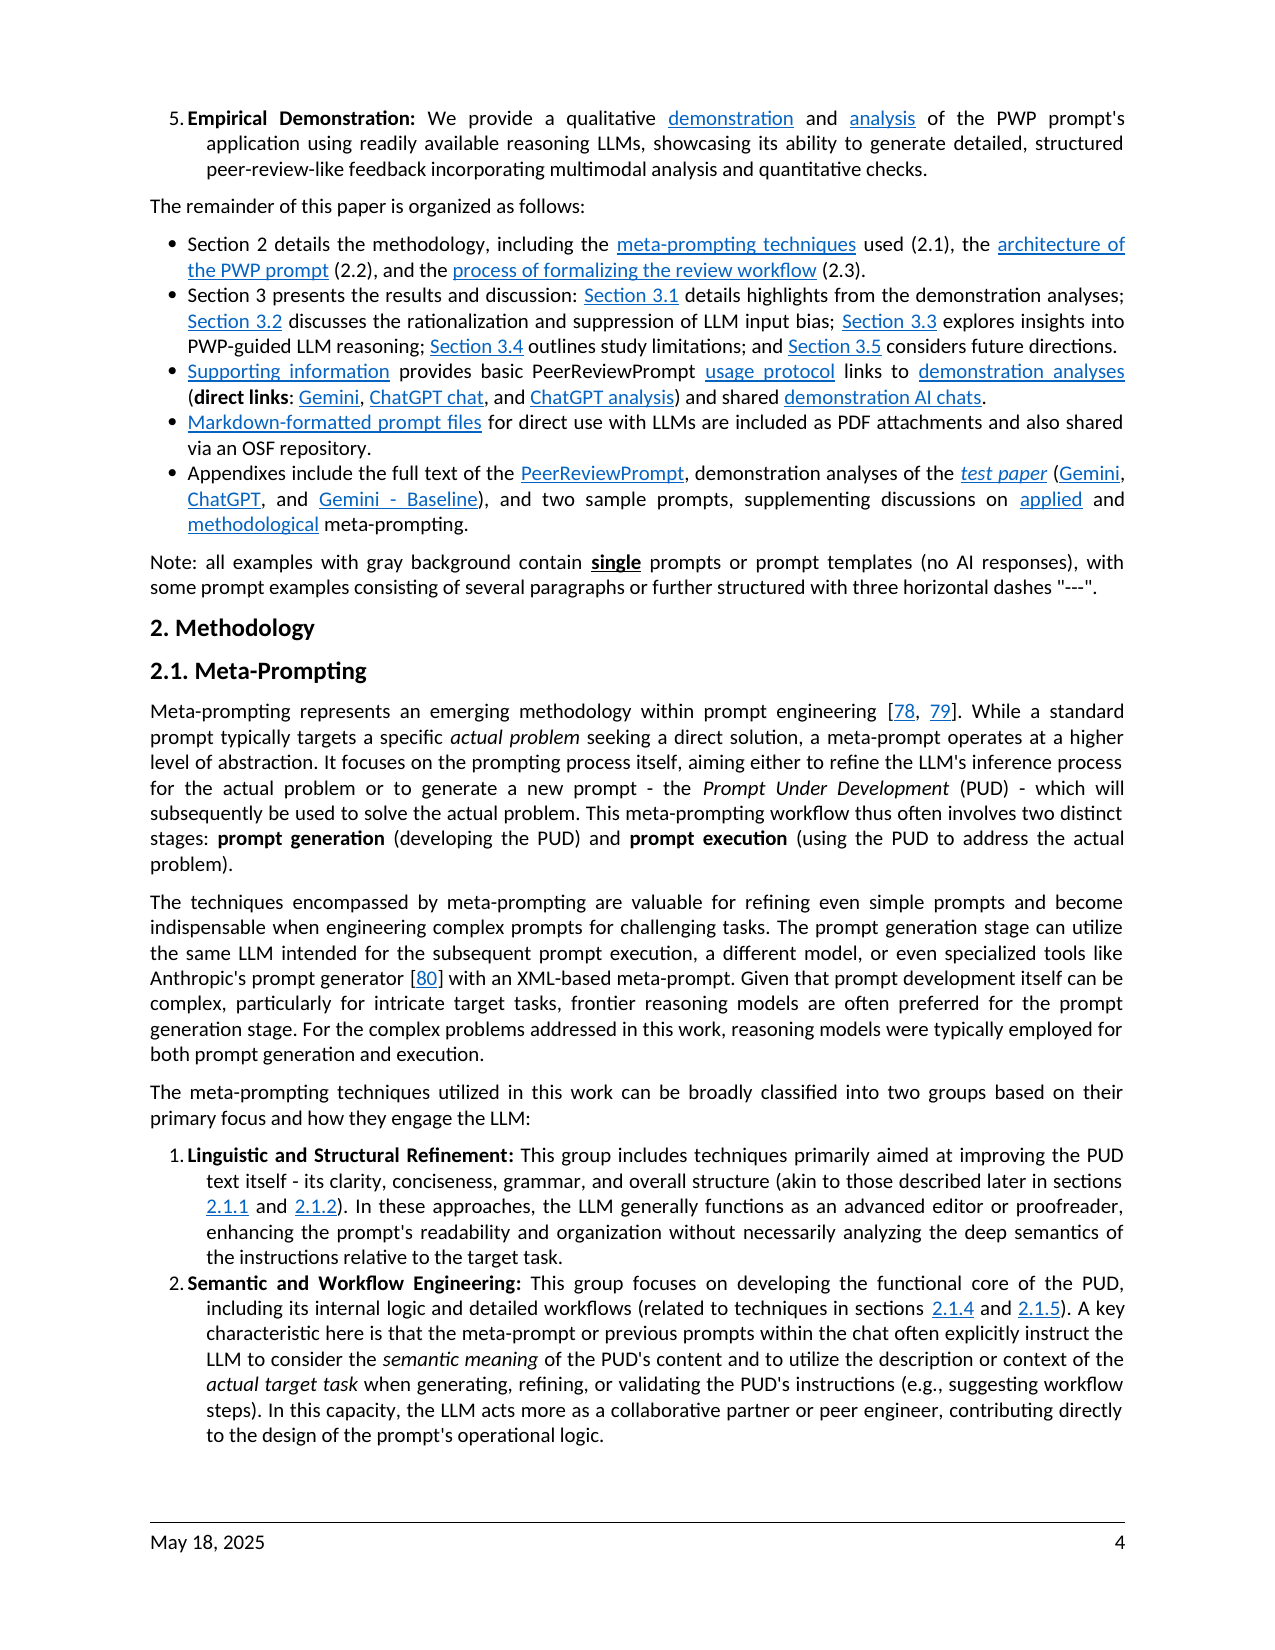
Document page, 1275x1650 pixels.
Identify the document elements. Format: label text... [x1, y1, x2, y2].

list Linguistic and Structural Refinement: This group includes techniques primarily aimed at improving the PUD text itself - its clarity, conciseness, grammar, and overall structure (akin to those described later in sections 2.1.1 and 2.1.2). In these approaches, the LLM generally functions as an advanced editor or proofreader, enhancing the prompt's readability and organization without necessarily analyzing the deep semantics of the instructions relative to the target task. [169, 1143, 1125, 1270]
list Section 2 details the methodology, including the meta-prompting techniques used (2.1), the architecture of the PWP prompt (2.2), and the process of formalizing the review workflow (2.3). [169, 232, 1125, 282]
list Appendixes include the full text of the PeerReviewPrompt, demonstration analyses of the test paper (Gemini, ChatGPT, and Gemini - Baseline), and two sample prompts, supplementing discussions on applied and methodological meta-prompting. [169, 460, 1125, 537]
text Meta-prompting represents an emerging methodology within prompt engineering [78, 79]. While a standard prompt typically targets a specific actual problem seeking a direct solution, a meta-prompt operates at a higher level of abstraction. It focuses on the prompting process itself, aiming either to refine the LLM's inference process for the actual problem or to generate a new prompt - the Prompt Under Development (PUD) - which will subsequently be used to solve the actual problem. This meta-prompting workflow thus often involves two distinct stages: prompt generation (developing the PUD) and prompt execution (using the PUD to address the actual problem). [150, 698, 1125, 876]
list Semantic and Workflow Engineering: This group focuses on developing the functional core of the PUD, including its internal logic and detailed workflows (related to techniques in sections 2.1.4 and 2.1.5). A key characteristic here is that the meta-prompt or previous prompts within the chat often explicitly instruct the LLM to consider the semantic meaning of the PUD's content and to utilize the description or context of the actual target task when generating, refining, or validating the PUD's instructions (e.g., suggesting workflow steps). In this capacity, the LLM acts more as a collaborative partner or peer engineer, contributing directly to the design of the prompt's operational logic. [169, 1270, 1125, 1448]
list Empirical Demonstration: We provide a qualitative demonstration and analysis of the PWP prompt's application using readily available reasoning LLMs, showcasing its ability to generate detailed, structured peer-review-like feedback incorporating multimodal analysis and quantitative checks. [169, 105, 1125, 181]
list Supporting information provides basic PeerReviewPrompt usage protocol and links to demonstration analyses, (direct links: Gemini, ChatGPT chat, and ChatGPT analysis) and shared demonstration AI chats. [169, 359, 1125, 409]
text Note: all examples with gray background contain single prompts or prompt templates (no AI responses), with some prompt examples consisting of several paragraphs or further structured with three horizontal dashes "---". [150, 549, 1125, 600]
list Markdown-formatted prompt files for direct use with LLMs are included as PDF attachments and also shared via an OSF repository. [169, 409, 1125, 460]
subtitle Meta-Prompting [150, 656, 1125, 686]
list Section 3 presents the results and discussion: Section 3.1 details highlights from the demonstration analyses; Section 3.2 discusses the rationalization and suppression of LLM input bias; Section 3.3 explores insights into PWP-guided LLM reasoning; Section 3.4 outlines study limitations; and Section 3.5 considers future directions. [169, 282, 1125, 359]
subtitle Methodology [150, 612, 1125, 643]
text The remainder of this paper is organized as follows: [150, 194, 1125, 219]
text The meta-prompting techniques utilized in this work can be broadly classified into two groups based on their primary focus and how they engage the LLM: [150, 1079, 1125, 1130]
text The techniques encompassed by meta-prompting are valuable for refining even simple prompts and become indispensable when engineering complex prompts for challenging tasks. The prompt generation stage can utilize the same LLM intended for the subsequent prompt execution, a different model, or even specialized tools like Anthropic's prompt generator [80] with an XML-based meta-prompt. Given that prompt development itself can be complex, particularly for intricate target tasks, frontier reasoning models are often preferred for the prompt generation stage. For the complex problems addressed in this work, reasoning models were typically employed for both prompt generation and execution. [150, 889, 1125, 1067]
